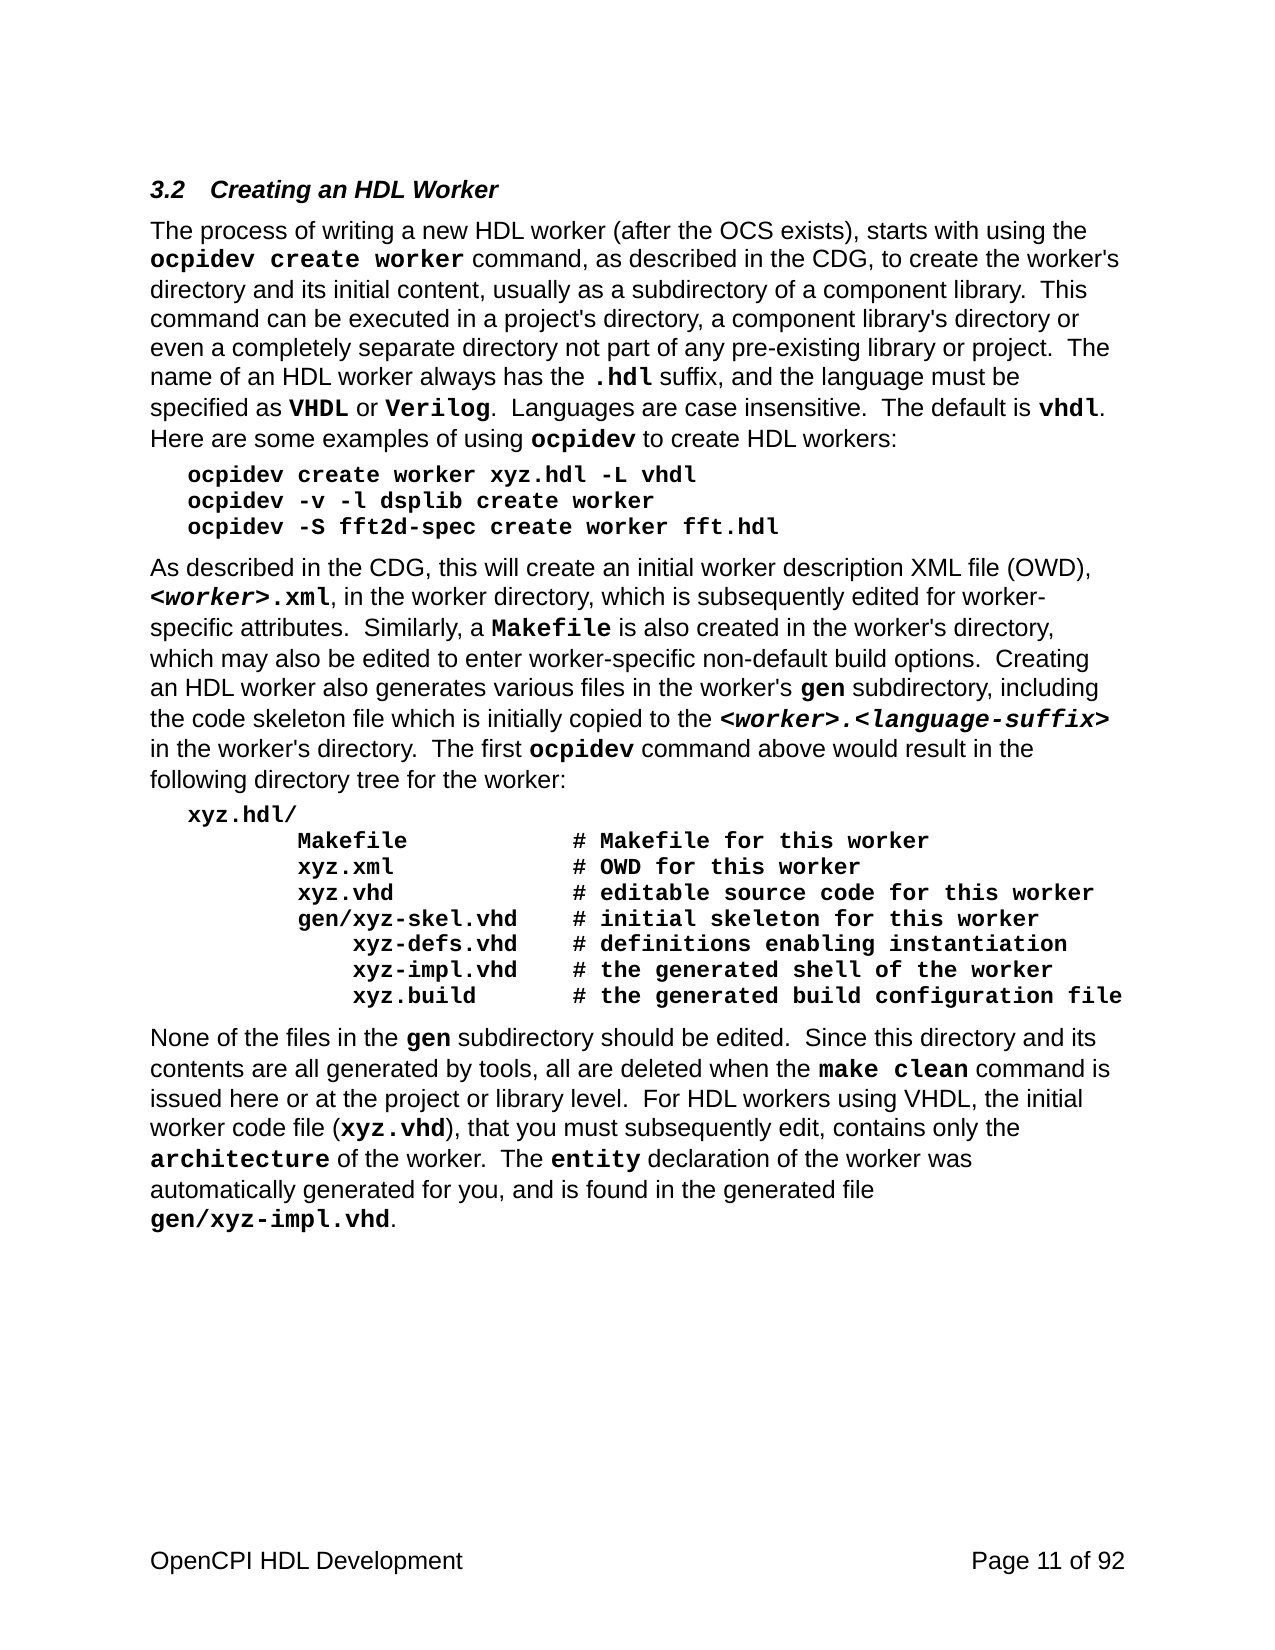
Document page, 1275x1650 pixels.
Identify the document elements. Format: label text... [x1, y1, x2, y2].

subtitle Creating an HDL Worker [150, 175, 1125, 204]
text ocpidev create worker xyz.hdl -L vhdl ocpidev -v -l dsplib create worker ocpidev -S fft2d-spec create worker fft.hdl [187, 463, 1125, 541]
text The process of writing a new HDL worker (after the OCS exists), starts with using the ocpidev create worker command, as described in the CDG, to create the worker's directory and its initial content, usually as a subdirectory of a component library. This command can be executed in a project's directory, a component library's directory or even a completely separate directory not part of any pre-existing library or project. The name of an HDL worker always has the .hdl suffix, and the language must be specified as VHDL or Verilog. Languages are case insensitive. The default is vhdl. Here are some examples of using ocpidev to create HDL workers: [150, 216, 1125, 454]
text As described in the CDG, this will create an initial worker description XML file (OWD), <worker>.xml, in the worker directory, which is subsequently edited for worker-specific attributes. Similarly, a Makefile is also created in the worker's directory, which may also be edited to enter worker-specific non-default build options. Creating an HDL worker also generates various files in the worker's gen subdirectory, including the code skeleton file which is initially copied to the <worker>.<language-suffix> in the worker's directory. The first ocpidev command above would result in the following directory tree for the worker: [150, 553, 1125, 794]
text xyz.hdl/ Makefile # Makefile for this worker xyz.xml # OWD for this worker xyz.vhd # editable source code for this worker gen/xyz-skel.vhd # initial skeleton for this worker xyz-defs.vhd # definitions enabling instantiation xyz-impl.vhd # the generated shell of the worker xyz.build # the generated build configuration file [187, 803, 1125, 1011]
text None of the files in the gen subdirectory should be edited. Since this directory and its contents are all generated by tools, all are deleted when the make clean command is issued here or at the project or library level. For HDL workers using VHDL, the initial worker code file (xyz.vhd), that you must subsequently edit, contains only the architecture of the worker. The entity declaration of the worker was automatically generated for you, and is found in the generated file gen/xyz‑impl.vhd. [150, 1023, 1125, 1235]
